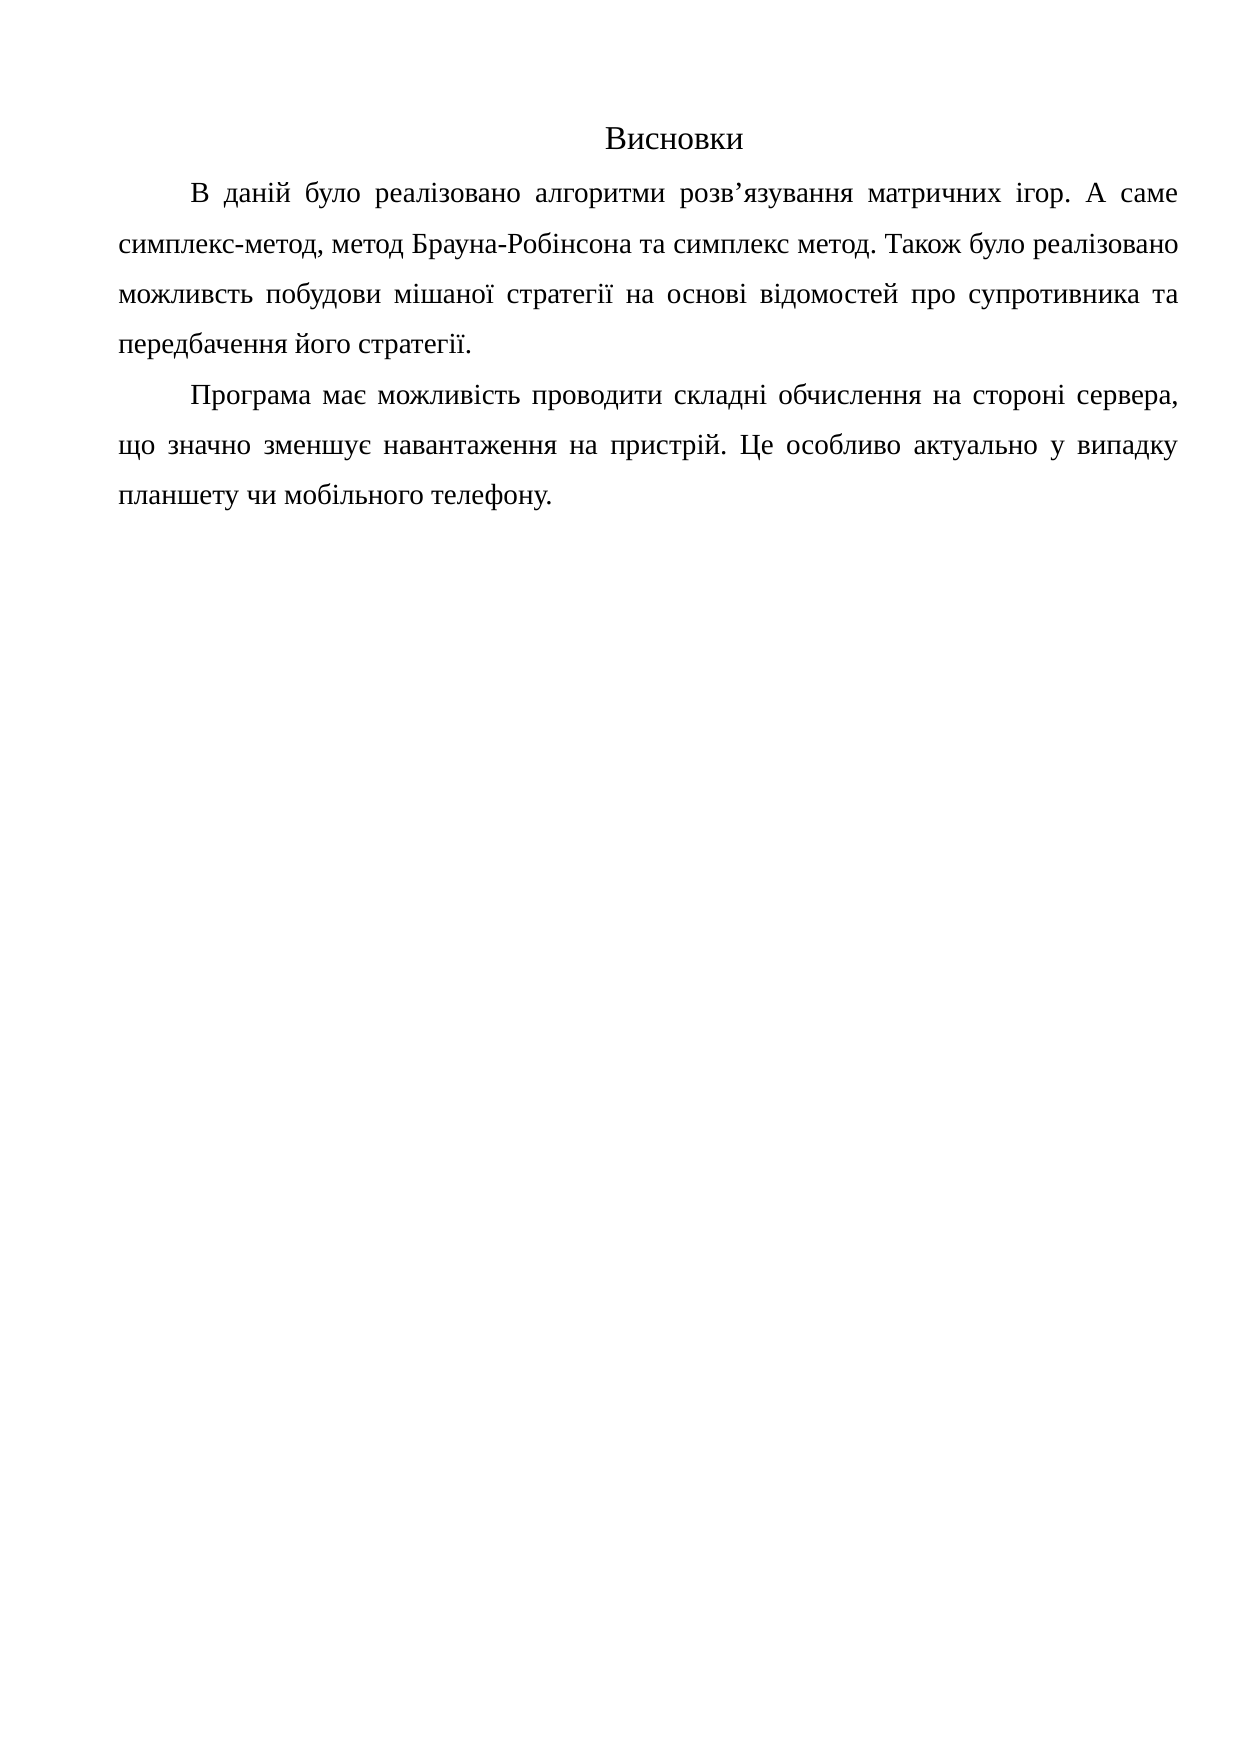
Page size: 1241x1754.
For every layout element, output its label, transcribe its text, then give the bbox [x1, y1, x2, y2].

text Програма має можливість проводити складні обчислення на стороні сервера, що значно зменшує навантаження на пристрій. Це особливо актуально у випадку планшету чи мобільного телефону. [118, 377, 1180, 511]
text В даній було реалізовано алгоритми розв’язування матричних ігор. А саме симплекс-метод, метод Брауна-Робінсона та симплекс метод. Також було реалізовано можливсть побудови мішаної стратегії на основі відомостей про супротивника та передбачення його стратегії. [118, 176, 1180, 360]
text Висновки [156, 118, 1192, 156]
